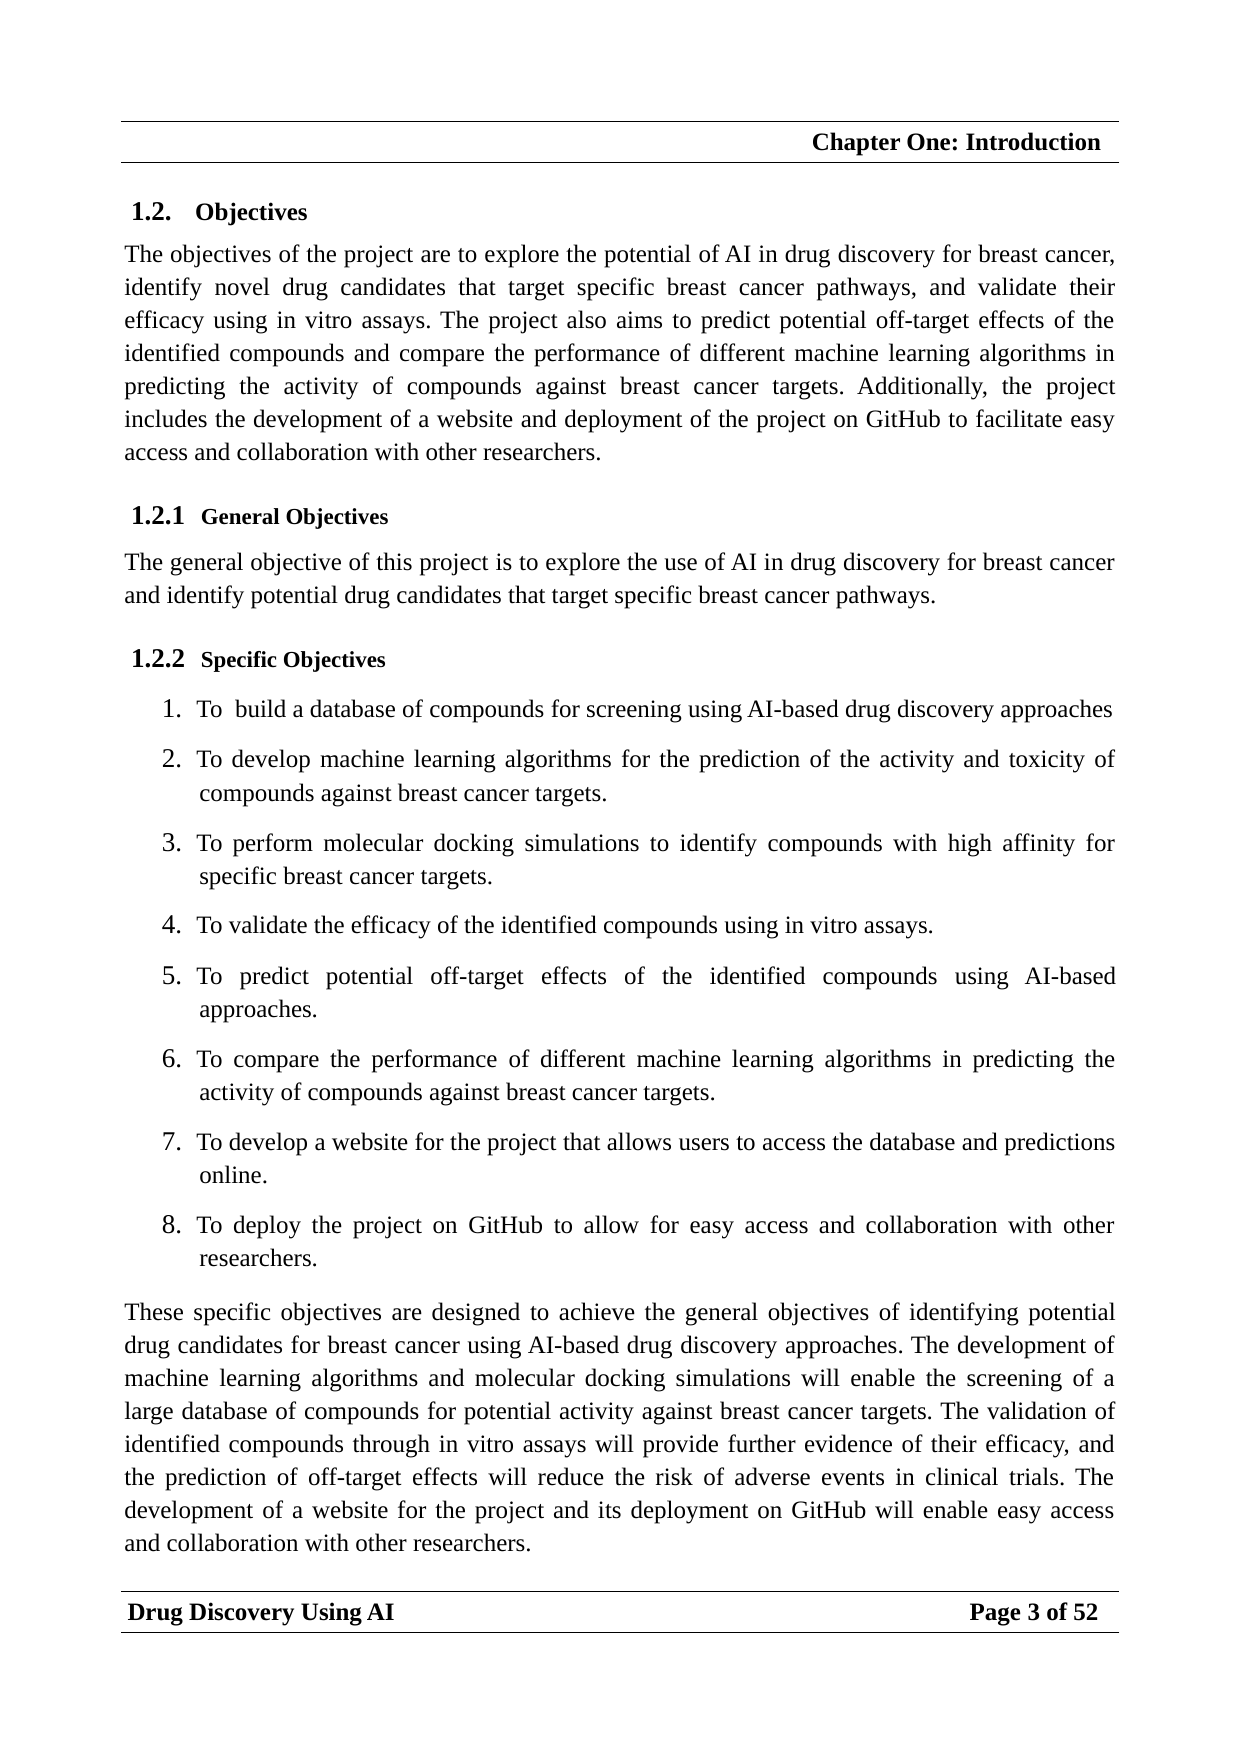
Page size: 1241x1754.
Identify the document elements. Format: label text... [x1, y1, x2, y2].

list To validate the efficacy of the identified compounds using in vitro assays. [159, 906, 1119, 940]
subtitle General Objectives [121, 496, 1119, 530]
subtitle Objectives [121, 192, 1119, 226]
list To develop a website for the project that allows users to access the database and predictions online. [159, 1122, 1119, 1189]
list To develop machine learning algorithms for the prediction of the activity and toxicity of compounds against breast cancer targets. [159, 739, 1119, 807]
list To predict potential off-target effects of the identified compounds using AI-based approaches. [159, 956, 1119, 1023]
list To compare the performance of different machine learning algorithms in predicting the activity of compounds against breast cancer targets. [159, 1039, 1119, 1106]
subtitle Specific Objectives [121, 639, 1119, 677]
text The general objective of this project is to explore the use of AI in drug discovery for breast cancer and identify potential drug candidates that target specific breast cancer pathways. [121, 544, 1119, 609]
text These specific objectives are designed to achieve the general objectives of identifying potential drug candidates for breast cancer using AI-based drug discovery approaches. The development of machine learning algorithms and molecular docking simulations will enable the screening of a large database of compounds for potential activity against breast cancer targets. The validation of identified compounds through in vitro assays will provide further evidence of their efficacy, and the prediction of off-target effects will reduce the risk of adverse events in clinical trials. The development of a website for the project and its deployment on GitHub will enable easy access and collaboration with other researchers. [121, 1294, 1119, 1557]
list To perform molecular docking simulations to identify compounds with high affinity for specific breast cancer targets. [159, 823, 1119, 890]
text The objectives of the project are to explore the potential of AI in drug discovery for breast cancer, identify novel drug candidates that target specific breast cancer pathways, and validate their efficacy using in vitro assays. The project also aims to predict potential off-target effects of the identified compounds and compare the performance of different machine learning algorithms in predicting the activity of compounds against breast cancer targets. Additionally, the project includes the development of a website and deployment of the project on GitHub to facilitate easy access and collaboration with other researchers. [121, 236, 1119, 466]
list To build a database of compounds for screening using AI-based drug discovery approaches [159, 689, 1119, 723]
list To deploy the project on GitHub to allow for easy access and collaboration with other researchers. [159, 1205, 1119, 1275]
